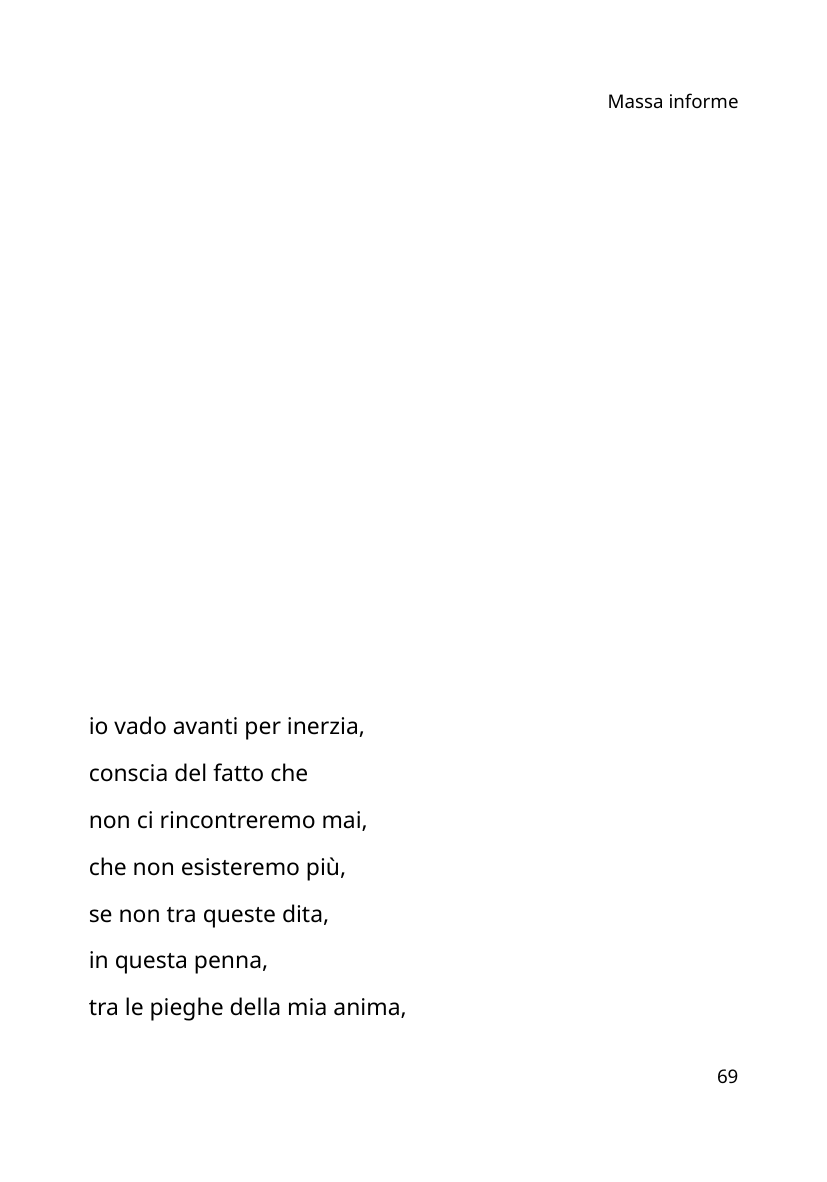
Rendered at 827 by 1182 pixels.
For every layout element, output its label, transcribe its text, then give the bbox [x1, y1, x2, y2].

text io vado avanti per inerzia, [88, 710, 738, 741]
text conscia del fatto che [88, 757, 738, 788]
text tra le pieghe della mia anima, [88, 991, 738, 1022]
text in questa penna, [88, 944, 738, 976]
text non ci rincontreremo mai, [88, 804, 738, 835]
text se non tra queste dita, [88, 897, 738, 929]
text che non esisteremo più, [88, 851, 738, 882]
